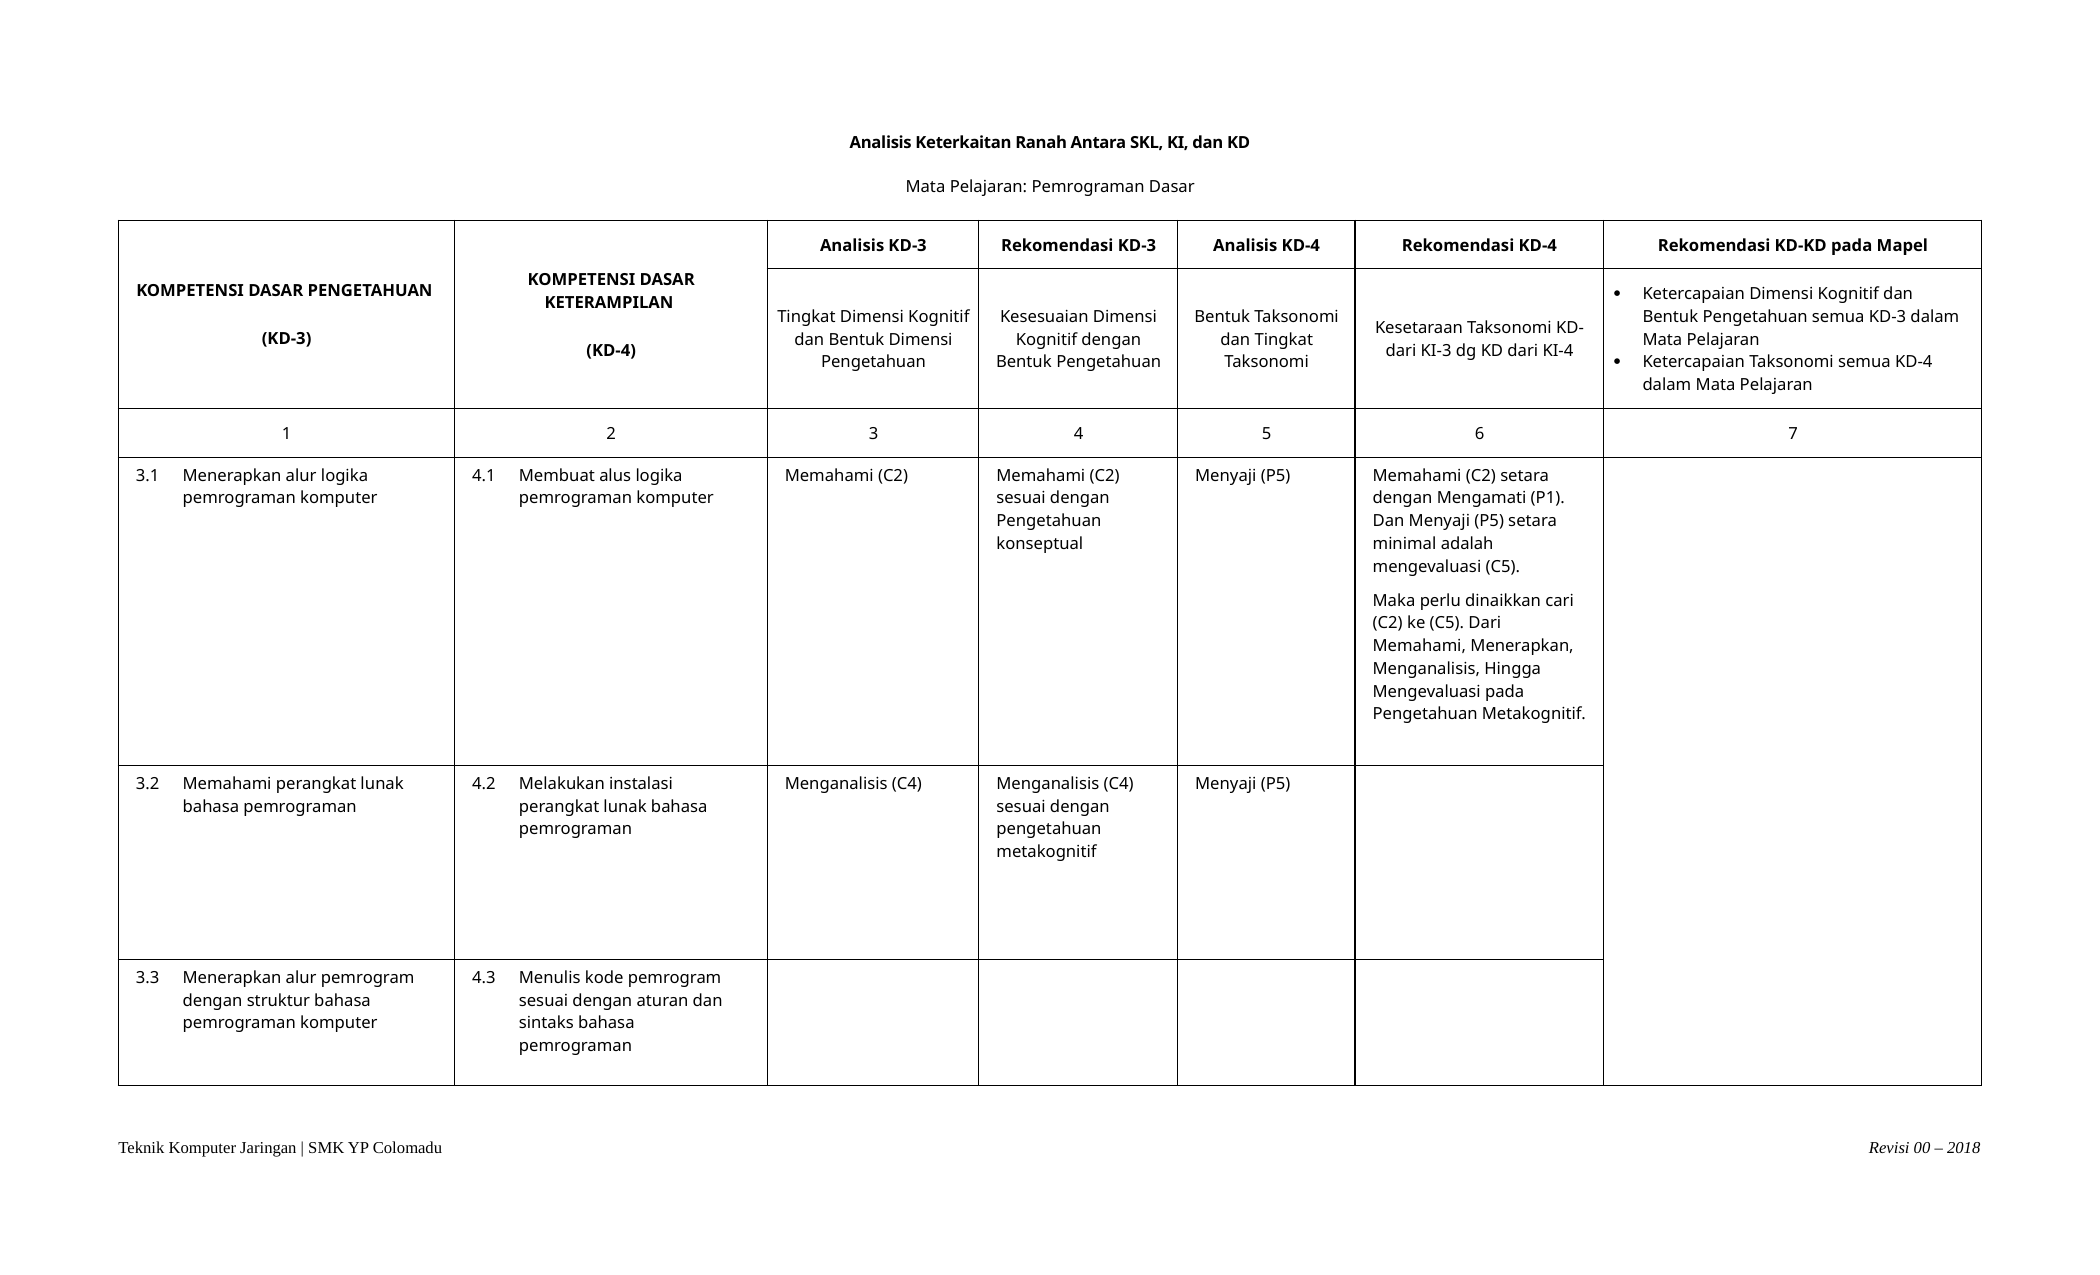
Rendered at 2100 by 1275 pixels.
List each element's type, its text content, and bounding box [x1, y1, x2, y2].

table_cell 5 [1178, 409, 1354, 457]
table_cell 4 [979, 409, 1177, 457]
table_cell [1356, 766, 1603, 959]
table_cell [1356, 458, 1603, 765]
table_header [779, 960, 967, 994]
table_cell [119, 766, 454, 959]
table_header Menerapkan alur logika pemrograman komputer [177, 458, 443, 514]
table_header Melakukan instalasi perangkat lunak bahasa pemrograman [513, 766, 756, 845]
table_header [1189, 960, 1344, 994]
table_header 3.3 [130, 960, 177, 1039]
table_cell [979, 960, 1177, 1085]
table_header Menganalisis (C4) [779, 766, 967, 800]
table_header Membuat alus logika pemrograman komputer [513, 458, 756, 532]
table_header KOMPETENSI DASAR PENGETAHUAN (KD-3) [119, 221, 454, 408]
table_header KOMPETENSI DASAR KETERAMPILAN (KD-4) [455, 221, 767, 408]
table_cell [1604, 458, 1981, 1085]
table_cell [1178, 960, 1354, 1085]
table_cell 2 [455, 409, 767, 457]
table_header Rekomendasi KD-4 [1356, 221, 1603, 268]
table_header Menerapkan alur pemrogram dengan struktur bahasa pemrograman komputer [177, 960, 443, 1039]
table_header Memahami (C2) sesuai dengan Pengetahuan konseptual [991, 458, 1166, 560]
table_cell [119, 960, 454, 1085]
table_header [1367, 766, 1592, 800]
table_cell [768, 458, 978, 765]
table_header Rekomendasi KD-KD pada Mapel [1604, 221, 1981, 268]
table_cell Kesetaraan Taksonomi KD-dari KI-3 dg KD dari KI-4 [1356, 269, 1603, 408]
table_header Memahami perangkat lunak bahasa pemrograman [177, 766, 443, 823]
table_cell [455, 458, 767, 765]
table_header Menyaji (P5) [1189, 766, 1344, 800]
table_cell 3 [768, 409, 978, 457]
table_header 4.1 [466, 458, 513, 532]
table_cell 1 [119, 409, 454, 457]
table_header 4.2 [466, 766, 513, 845]
table_cell Kesesuaian Dimensi Kognitif dengan Bentuk Pengetahuan [979, 269, 1177, 408]
table_cell Tingkat Dimensi Kognitif dan Bentuk Dimensi Pengetahuan [768, 269, 978, 408]
table_header [1367, 960, 1592, 994]
table_header Analisis KD-4 [1178, 221, 1354, 268]
table_header 3.2 [130, 766, 177, 823]
table_cell [768, 766, 978, 959]
table_header Analisis KD-3 [768, 221, 978, 268]
table_cell [455, 960, 767, 1085]
table_cell [1356, 960, 1603, 1085]
table_cell [979, 458, 1177, 765]
table_cell [455, 766, 767, 959]
table_header Rekomendasi KD-3 [979, 221, 1177, 268]
table_header 4.3 [466, 960, 513, 1062]
table_cell [119, 458, 454, 765]
table_cell Ketercapaian Dimensi Kognitif dan Bentuk Pengetahuan semua KD-3 dalam Mata Pelajaran Ketercapaian Taksonomi semua KD-4 dalam Mata Pelajaran [1604, 269, 1981, 408]
table_cell [1178, 458, 1354, 765]
table_cell Maka perlu dinaikkan cari (C2) ke (C5). Dari Memahami, Menerapkan, Menganalisis, Hingga Mengevaluasi pada Pengetahuan Metakognitif. [1367, 583, 1592, 730]
text Analisis Keterkaitan Ranah Antara SKL, KI, dan KD [118, 131, 1982, 153]
table_header Menganalisis (C4) sesuai dengan pengetahuan metakognitif [991, 766, 1166, 868]
table_header Memahami (C2) setara dengan Mengamati (P1). Dan Menyaji (P5) setara minimal adalah mengevaluasi (C5). [1367, 458, 1592, 583]
table_header Memahami (C2) [779, 458, 967, 492]
table_header Menyaji (P5) [1189, 458, 1344, 492]
table_header [991, 960, 1166, 994]
table_cell Bentuk Taksonomi dan Tingkat Taksonomi [1178, 269, 1354, 408]
table_cell [1367, 730, 1592, 764]
table_header Menulis kode pemrogram sesuai dengan aturan dan sintaks bahasa pemrograman [513, 960, 756, 1062]
table_cell [979, 766, 1177, 959]
table_cell [1178, 766, 1354, 959]
text Mata Pelajaran: Pemrograman Dasar [118, 174, 1982, 197]
table_header 3.1 [130, 458, 177, 514]
table_cell [768, 960, 978, 1085]
table_cell 7 [1604, 409, 1981, 457]
table_cell 6 [1356, 409, 1603, 457]
